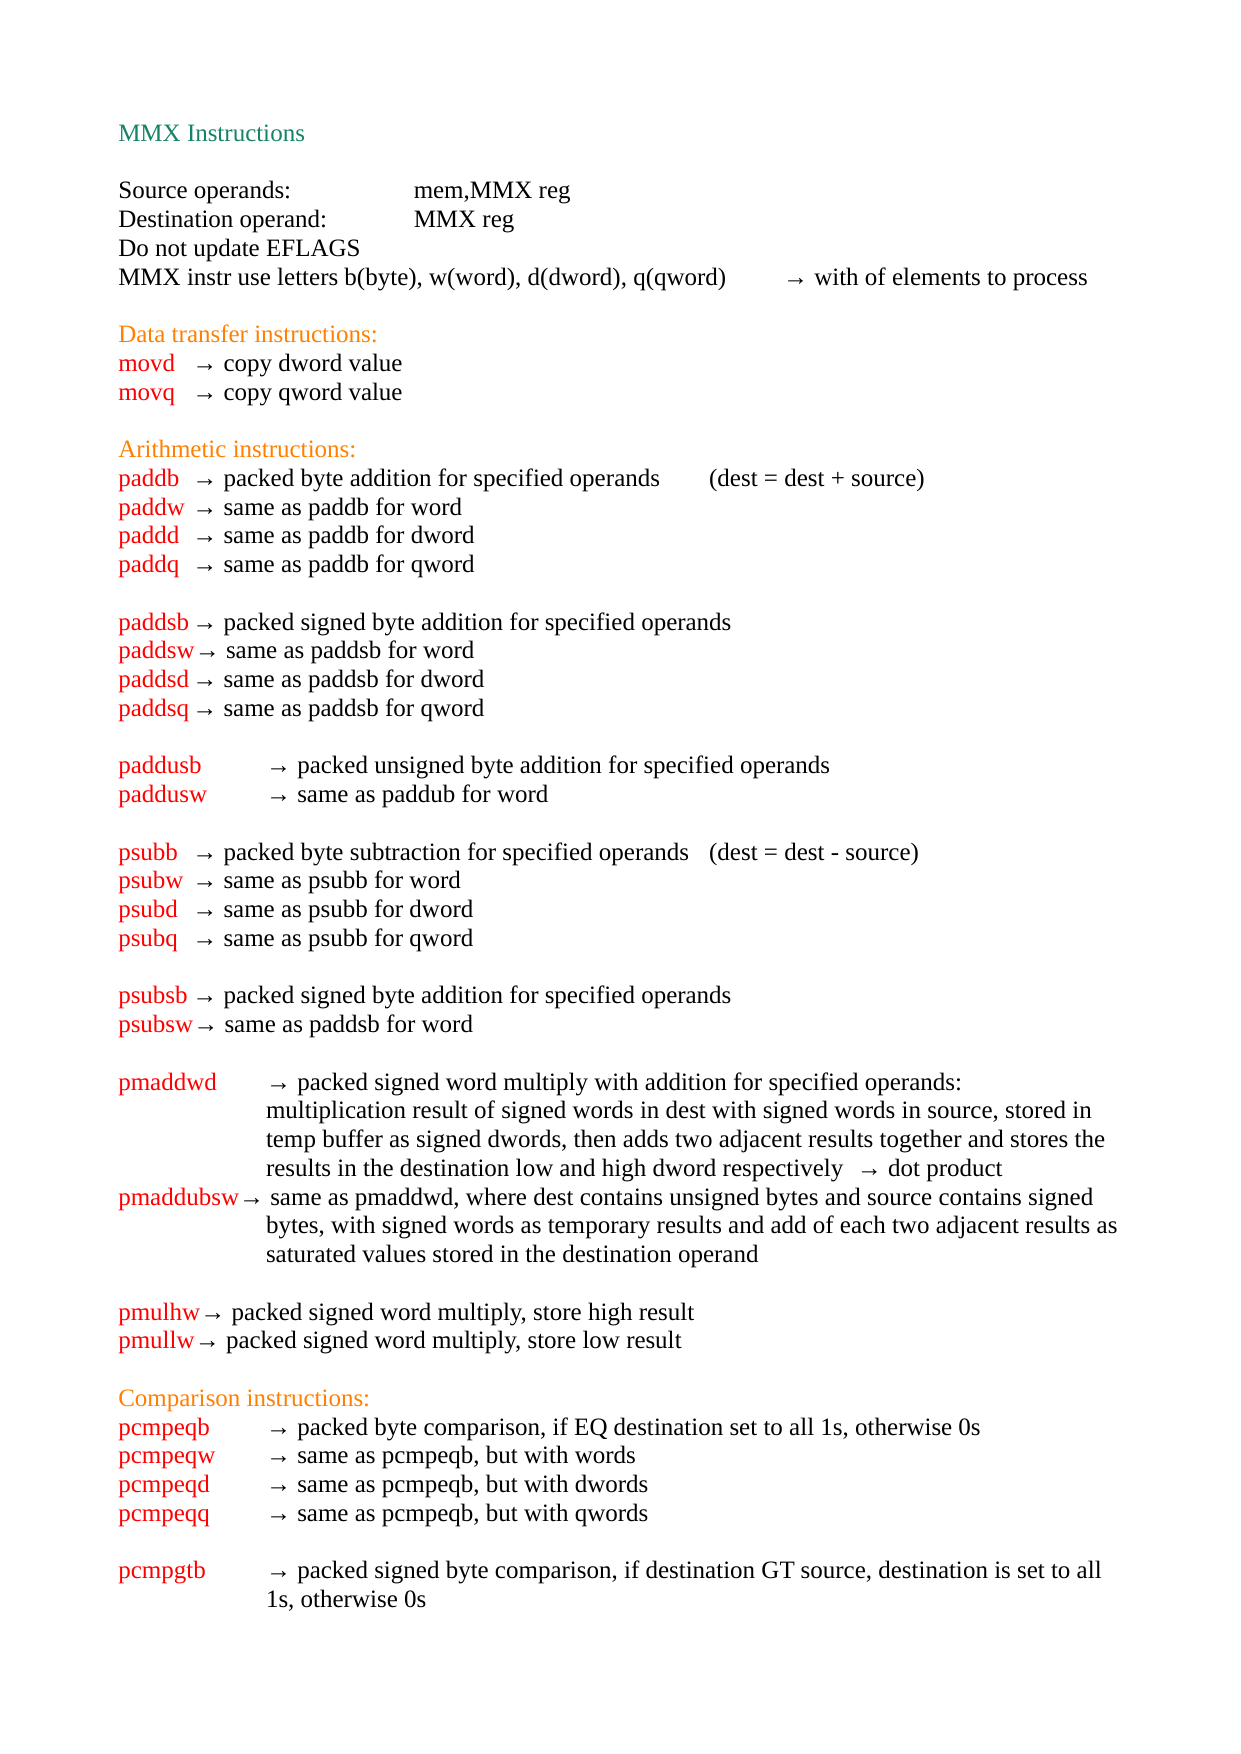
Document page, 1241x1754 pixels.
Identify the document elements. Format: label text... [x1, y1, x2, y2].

text pcmpeqw → same as pcmpeqb, but with words [118, 1441, 1122, 1469]
text MMX Instructions [118, 118, 1122, 147]
text paddsw→ same as paddsb for word [118, 636, 1122, 664]
text movd → copy dword value [118, 348, 1122, 377]
text psubsb → packed signed byte addition for specified operands [118, 981, 1122, 1009]
text paddb → packed byte addition for specified operands (dest = dest + source) [118, 463, 1122, 492]
text paddq → same as paddb for qword [118, 549, 1122, 578]
text pmulhw→ packed signed word multiply, store high result [118, 1297, 1122, 1326]
text paddsb → packed signed byte addition for specified operands [118, 607, 1122, 636]
text pcmpgtb → packed signed byte comparison, if destination GT source, destination is set to all 1s, otherwise 0s [118, 1556, 1122, 1613]
text paddw → same as paddb for word [118, 492, 1122, 521]
text movq → copy qword value [118, 377, 1122, 406]
text pcmpeqq → same as pcmpeqb, but with qwords [118, 1498, 1122, 1527]
text Data transfer instructions: [118, 319, 1122, 348]
text psubb → packed byte subtraction for specified operands (dest = dest - source) [118, 837, 1122, 866]
text Destination operand: MMX reg [118, 204, 1122, 233]
text pcmpeqd → same as pcmpeqb, but with dwords [118, 1469, 1122, 1498]
text Comparison instructions: [118, 1383, 1122, 1412]
text multiplication result of signed words in dest with signed words in source, stored in temp buffer as signed dwords, then adds two adjacent results together and stores the results in the destination low and high dword respectively → dot product [118, 1096, 1122, 1182]
text paddd → same as paddb for dword [118, 521, 1122, 549]
text Arithmetic instructions: [118, 434, 1122, 463]
text psubw → same as psubb for word [118, 866, 1122, 894]
text psubsw→ same as paddsb for word [118, 1009, 1122, 1038]
text psubq → same as psubb for qword [118, 923, 1122, 952]
text paddsq → same as paddsb for qword [118, 693, 1122, 722]
text pmaddwd → packed signed word multiply with addition for specified operands: [118, 1067, 1122, 1096]
text pmullw→ packed signed word multiply, store low result [118, 1326, 1122, 1354]
text pcmpeqb → packed byte comparison, if EQ destination set to all 1s, otherwise 0s [118, 1412, 1122, 1441]
text paddusw → same as paddub for word [118, 779, 1122, 808]
text paddsd → same as paddsb for dword [118, 664, 1122, 693]
text Source operands: mem,MMX reg [118, 176, 1122, 204]
text Do not update EFLAGS [118, 233, 1122, 262]
text psubd → same as psubb for dword [118, 894, 1122, 923]
text pmaddubsw→ same as pmaddwd, where dest contains unsigned bytes and source contains signed bytes, with signed words as temporary results and add of each two adjacent results as saturated values stored in the destination operand [118, 1182, 1122, 1268]
text paddusb → packed unsigned byte addition for specified operands [118, 751, 1122, 779]
text MMX instr use letters b(byte), w(word), d(dword), q(qword) → with of elements to process [118, 262, 1122, 291]
